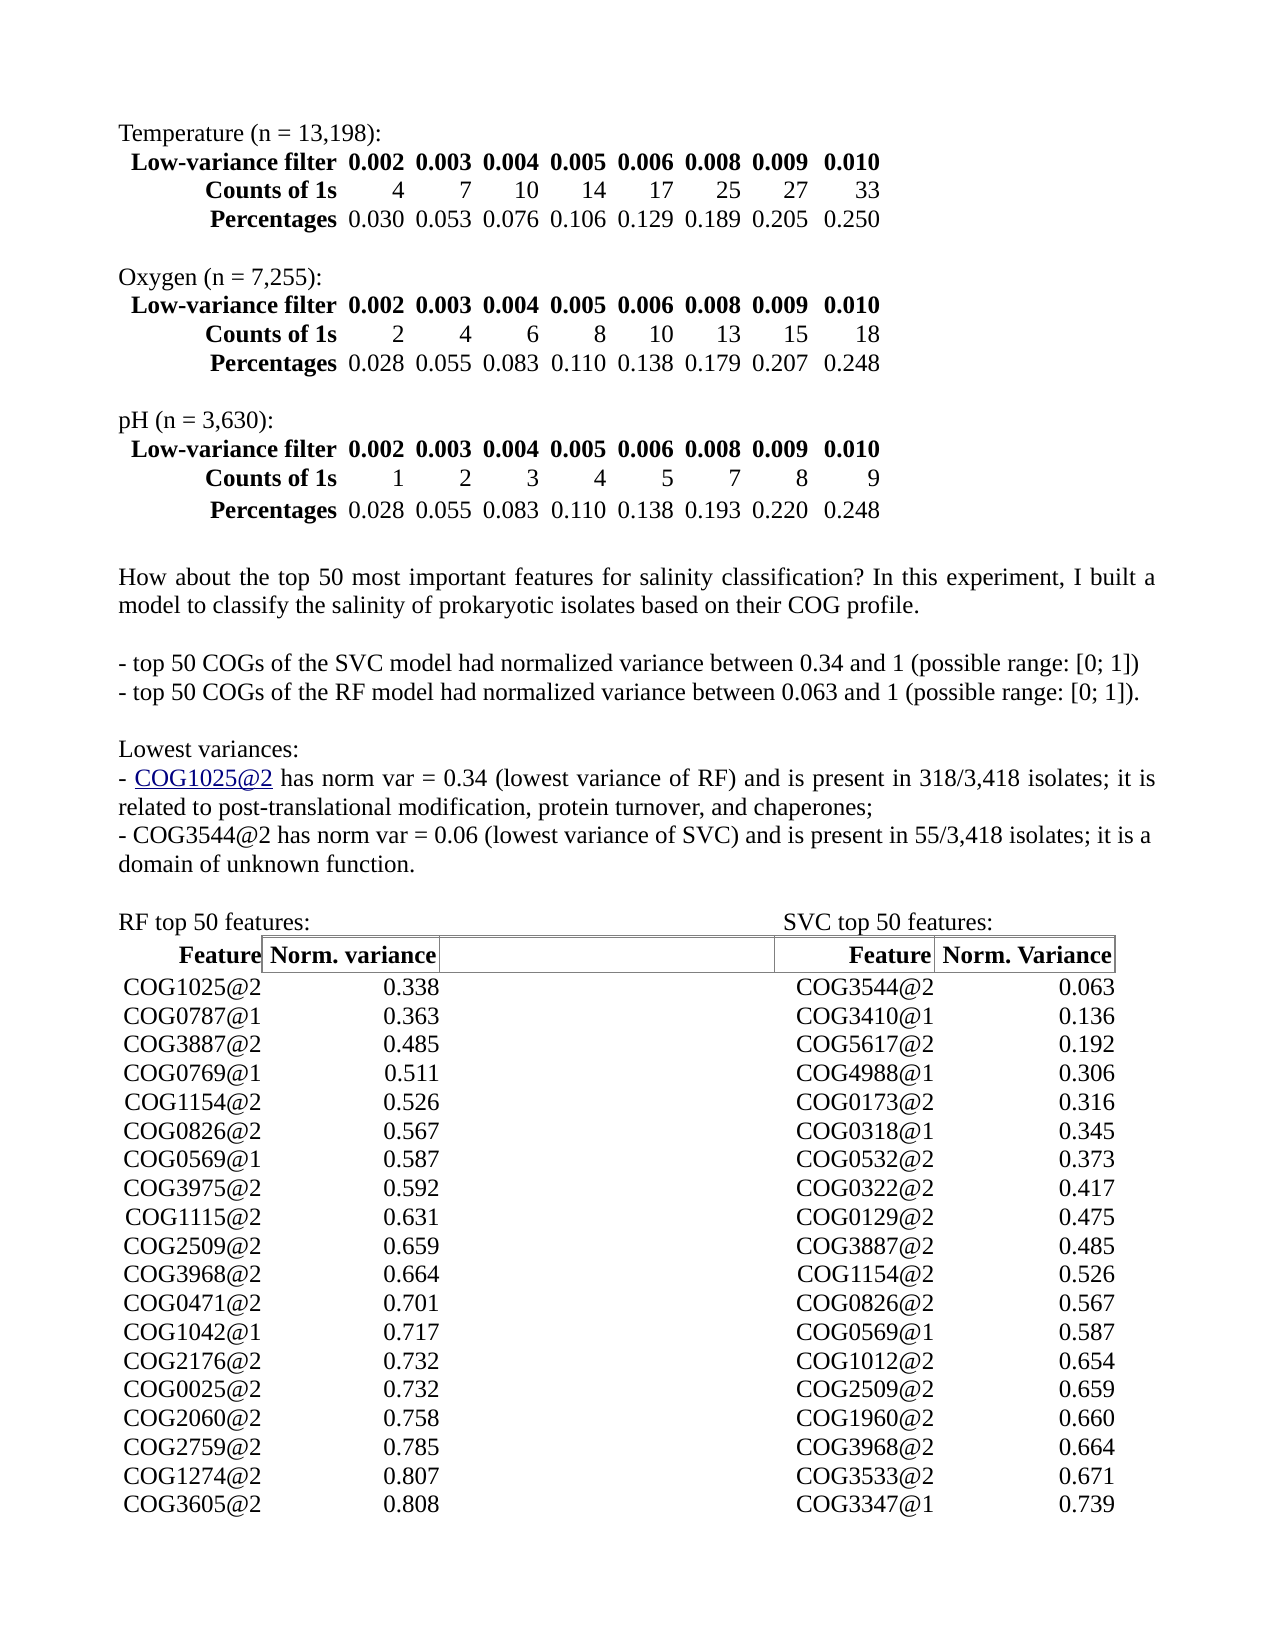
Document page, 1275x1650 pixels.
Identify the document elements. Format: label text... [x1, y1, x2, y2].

table_cell 0.592 [261, 1173, 439, 1202]
table_cell 0.567 [261, 1116, 439, 1144]
table_cell 10 [606, 319, 673, 348]
table_cell 0.055 [404, 348, 471, 377]
table_cell [439, 1231, 774, 1259]
table_header Low-variance filter [118, 147, 337, 176]
text RF top 50 features: SVC top 50 features: [118, 907, 1157, 935]
table_cell 0.363 [261, 1001, 439, 1029]
table_cell 8 [741, 463, 808, 492]
table_cell 0.758 [261, 1403, 439, 1432]
table_cell 3 [471, 463, 539, 492]
table_cell 0.055 [404, 492, 471, 528]
table_header 0.005 [539, 434, 606, 463]
table_cell 0.664 [261, 1260, 439, 1288]
table_cell 0.660 [934, 1403, 1115, 1432]
table_cell COG3544@2 [774, 973, 934, 1001]
table_cell 0.485 [261, 1030, 439, 1058]
table_cell 4 [404, 319, 471, 348]
table_cell COG2509@2 [774, 1375, 934, 1403]
table_cell 0.193 [673, 492, 741, 528]
table_cell 27 [741, 176, 808, 204]
table_cell 7 [404, 176, 471, 204]
table_header 0.010 [808, 147, 880, 176]
table_header Low-variance filter [118, 291, 337, 319]
table_cell COG3887@2 [118, 1030, 261, 1058]
table_cell 0.417 [934, 1173, 1115, 1202]
table_cell 0.083 [471, 492, 539, 528]
table_cell 7 [673, 463, 741, 492]
table_cell 0.063 [934, 973, 1115, 1001]
table_cell [439, 1116, 774, 1144]
table_header 0.002 [337, 147, 404, 176]
table_cell [439, 1346, 774, 1374]
table_cell 0.587 [934, 1317, 1115, 1346]
text Lowest variances: [118, 734, 1157, 763]
table_cell COG3410@1 [774, 1001, 934, 1029]
table_cell COG3968@2 [118, 1260, 261, 1288]
table_cell 2 [404, 463, 471, 492]
table_cell 0.207 [741, 348, 808, 377]
table_cell COG3975@2 [118, 1173, 261, 1202]
table_cell Counts of 1s [118, 176, 337, 204]
table_cell 0.526 [261, 1087, 439, 1116]
table_header 0.003 [404, 291, 471, 319]
table_header 0.006 [606, 147, 673, 176]
table_cell 0.248 [808, 492, 880, 528]
table_cell 0.192 [934, 1030, 1115, 1058]
table_cell 15 [741, 319, 808, 348]
text - top 50 COGs of the RF model had normalized variance between 0.063 and 1 (possible range: [0; 1]). [118, 677, 1157, 705]
table_header Norm. variance [263, 938, 439, 972]
text - COG3544@2 has norm var = 0.06 (lowest variance of SVC) and is present in 55/3,418 isolates; it is a domain of unknown function. [118, 820, 1157, 878]
table_cell 0.248 [808, 348, 880, 377]
table_cell COG1012@2 [774, 1346, 934, 1374]
table_cell [439, 1432, 774, 1461]
table_cell COG2759@2 [118, 1432, 261, 1461]
table_cell 0.028 [337, 492, 404, 528]
table_cell 0.138 [606, 348, 673, 377]
table_header 0.008 [673, 434, 741, 463]
table_cell COG0569@1 [118, 1145, 261, 1173]
table_cell 4 [337, 176, 404, 204]
table_cell 0.526 [934, 1260, 1115, 1288]
table_header 0.004 [471, 291, 539, 319]
text How about the top 50 most important features for salinity classification? In this experiment, I built a model to classify the salinity of prokaryotic isolates based on their COG profile. [118, 562, 1157, 619]
table_cell Counts of 1s [118, 463, 337, 492]
table_cell COG3605@2 [118, 1490, 261, 1518]
table_cell 0.110 [539, 492, 606, 528]
table_cell 0.179 [673, 348, 741, 377]
table_header 0.009 [741, 291, 808, 319]
table_cell [439, 1317, 774, 1346]
table_cell [439, 973, 774, 1001]
table_cell 13 [673, 319, 741, 348]
table_cell 0.671 [934, 1461, 1115, 1489]
table_cell 5 [606, 463, 673, 492]
table_cell [439, 1490, 774, 1518]
table_header Low-variance filter [118, 434, 337, 463]
table_cell COG0787@1 [118, 1001, 261, 1029]
table_cell 0.138 [606, 492, 673, 528]
table_header 0.002 [337, 434, 404, 463]
table_cell [439, 1375, 774, 1403]
table_cell COG1042@1 [118, 1317, 261, 1346]
table_cell 0.076 [471, 204, 539, 233]
table_header 0.006 [606, 291, 673, 319]
table_cell COG0471@2 [118, 1288, 261, 1317]
table_cell 0.028 [337, 348, 404, 377]
table_cell 0.511 [261, 1058, 439, 1087]
table_cell 0.338 [261, 973, 439, 1001]
table_cell 0.220 [741, 492, 808, 528]
table_cell COG0826@2 [774, 1288, 934, 1317]
table_cell COG0173@2 [774, 1087, 934, 1116]
table_header 0.003 [404, 434, 471, 463]
table_cell 0.664 [934, 1432, 1115, 1461]
table_header 0.008 [673, 147, 741, 176]
table_header [440, 938, 774, 972]
table_cell COG1115@2 [118, 1202, 261, 1231]
table_cell COG3533@2 [774, 1461, 934, 1489]
table_cell 0.701 [261, 1288, 439, 1317]
table_cell [439, 1403, 774, 1432]
table_cell 8 [539, 319, 606, 348]
table_cell 0.306 [934, 1058, 1115, 1087]
table_cell 33 [808, 176, 880, 204]
text - top 50 COGs of the SVC model had normalized variance between 0.34 and 1 (possible range: [0; 1]) [118, 648, 1157, 677]
table_cell [439, 1461, 774, 1489]
table_cell COG4988@1 [774, 1058, 934, 1087]
table_cell 10 [471, 176, 539, 204]
table_header 0.003 [404, 147, 471, 176]
table_cell 0.808 [261, 1490, 439, 1518]
table_cell 25 [673, 176, 741, 204]
text Temperature (n = 13,198): [118, 118, 1157, 147]
table_cell COG2060@2 [118, 1403, 261, 1432]
table_header 0.005 [539, 291, 606, 319]
table_cell 9 [808, 463, 880, 492]
table_cell 0.316 [934, 1087, 1115, 1116]
table_cell 0.373 [934, 1145, 1115, 1173]
table_cell 0.189 [673, 204, 741, 233]
table_cell 0.136 [934, 1001, 1115, 1029]
text Oxygen (n = 7,255): [118, 262, 1157, 291]
table_cell 1 [337, 463, 404, 492]
table_cell [439, 1030, 774, 1058]
table_cell COG0322@2 [774, 1173, 934, 1202]
table_cell COG1274@2 [118, 1461, 261, 1489]
table_cell [439, 1001, 774, 1029]
table_cell 0.659 [934, 1375, 1115, 1403]
table_cell COG0318@1 [774, 1116, 934, 1144]
table_cell 0.250 [808, 204, 880, 233]
table_cell COG0769@1 [118, 1058, 261, 1087]
table_cell COG0532@2 [774, 1145, 934, 1173]
table_header 0.004 [471, 434, 539, 463]
table_cell [439, 1260, 774, 1288]
table_cell COG3968@2 [774, 1432, 934, 1461]
table_header 0.005 [539, 147, 606, 176]
table_cell COG3887@2 [774, 1231, 934, 1259]
table_cell Counts of 1s [118, 319, 337, 348]
table_cell 0.106 [539, 204, 606, 233]
table_cell 0.739 [934, 1490, 1115, 1518]
table_header 0.010 [808, 291, 880, 319]
table_cell 0.205 [741, 204, 808, 233]
table_cell 0.083 [471, 348, 539, 377]
table_header Feature [118, 935, 261, 972]
table_cell 0.659 [261, 1231, 439, 1259]
table_cell 0.567 [934, 1288, 1115, 1317]
table_header 0.006 [606, 434, 673, 463]
table_cell 0.631 [261, 1202, 439, 1231]
table_cell Percentages [118, 204, 337, 233]
table_cell COG0826@2 [118, 1116, 261, 1144]
table_cell [439, 1288, 774, 1317]
table_cell COG1025@2 [118, 972, 261, 1001]
table_cell Percentages [118, 492, 337, 528]
table_cell 0.732 [261, 1346, 439, 1374]
table_cell 0.129 [606, 204, 673, 233]
table_header Norm. Variance [935, 938, 1114, 972]
table_cell [439, 1087, 774, 1116]
table_cell 0.717 [261, 1317, 439, 1346]
table_cell [439, 1202, 774, 1231]
text - COG1025@2 has norm var = 0.34 (lowest variance of RF) and is present in 318/3,418 isolates; it is related to post-translational modification, protein turnover, and chaperones; [118, 763, 1157, 820]
table_cell 0.475 [934, 1202, 1115, 1231]
table_cell 0.587 [261, 1145, 439, 1173]
table_cell 0.807 [261, 1461, 439, 1489]
table_cell 0.053 [404, 204, 471, 233]
table_cell COG1154@2 [774, 1260, 934, 1288]
table_cell COG2176@2 [118, 1346, 261, 1374]
table_header Feature [775, 938, 934, 972]
table_cell [439, 1058, 774, 1087]
table_cell 0.654 [934, 1346, 1115, 1374]
table_cell COG0569@1 [774, 1317, 934, 1346]
table_header 0.009 [741, 434, 808, 463]
table_cell 0.485 [934, 1231, 1115, 1259]
table_header 0.010 [808, 434, 880, 463]
table_cell 17 [606, 176, 673, 204]
table_header 0.008 [673, 291, 741, 319]
text pH (n = 3,630): [118, 406, 1157, 434]
table_cell 0.030 [337, 204, 404, 233]
table_cell 14 [539, 176, 606, 204]
table_cell [439, 1173, 774, 1202]
table_cell 0.110 [539, 348, 606, 377]
table_cell 0.345 [934, 1116, 1115, 1144]
table_cell 0.785 [261, 1432, 439, 1461]
table_cell COG0025@2 [118, 1375, 261, 1403]
table_cell Percentages [118, 348, 337, 377]
table_cell [439, 1145, 774, 1173]
table_header 0.009 [741, 147, 808, 176]
table_cell COG1960@2 [774, 1403, 934, 1432]
table_cell 18 [808, 319, 880, 348]
table_cell 6 [471, 319, 539, 348]
table_cell 4 [539, 463, 606, 492]
table_cell COG5617@2 [774, 1030, 934, 1058]
table_cell COG2509@2 [118, 1231, 261, 1259]
table_cell COG1154@2 [118, 1087, 261, 1116]
table_cell 0.732 [261, 1375, 439, 1403]
table_header 0.004 [471, 147, 539, 176]
table_cell COG3347@1 [774, 1490, 934, 1518]
table_cell COG0129@2 [774, 1202, 934, 1231]
table_cell 2 [337, 319, 404, 348]
table_header 0.002 [337, 291, 404, 319]
